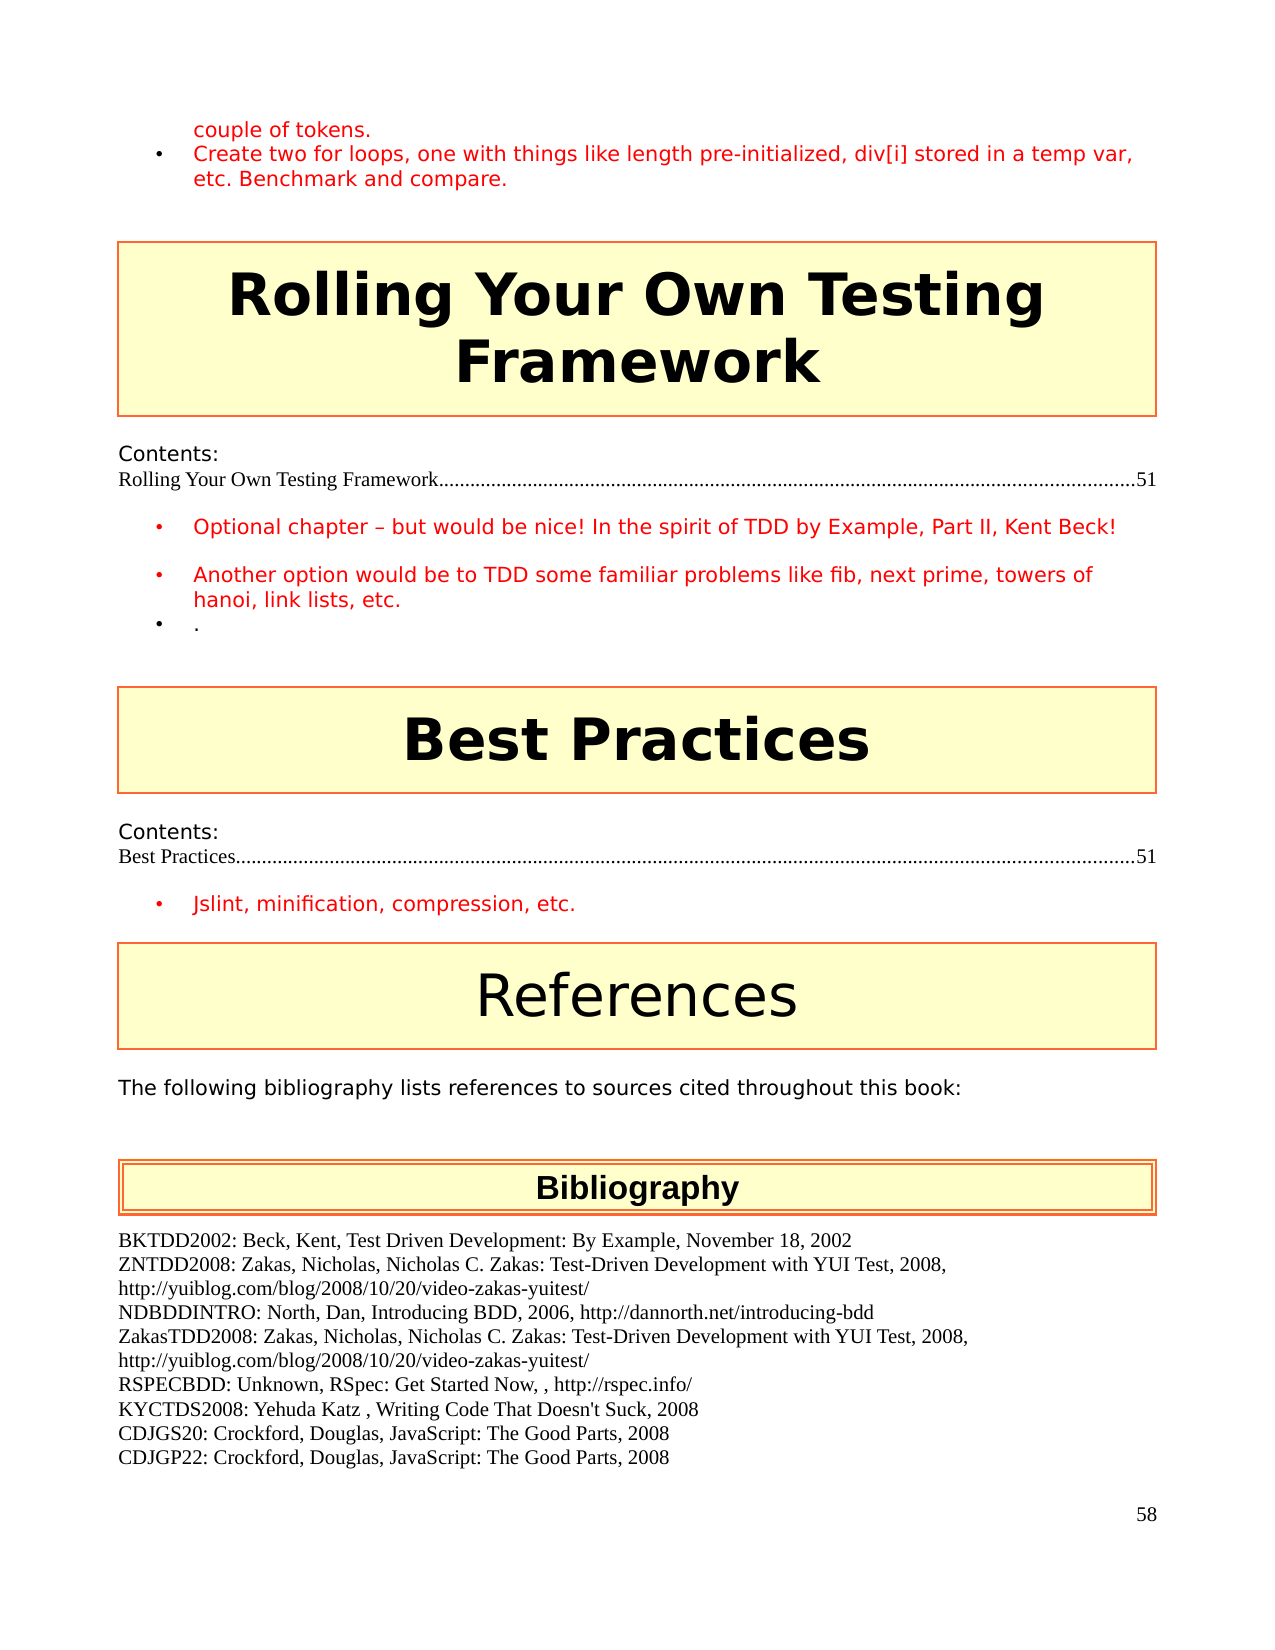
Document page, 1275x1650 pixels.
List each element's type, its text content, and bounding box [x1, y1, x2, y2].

list couple of tokens. [156, 118, 1157, 142]
list . [156, 612, 1157, 636]
text KYCTDS2008: Yehuda Katz , Writing Code That Doesn't Suck, 2008 [118, 1396, 1157, 1421]
text Best Practices 51 [118, 844, 1157, 868]
text The following bibliography lists references to sources cited throughout this book: [118, 1076, 1157, 1100]
text CDJGP22: Crockford, Douglas, JavaScript: The Good Parts, 2008 [118, 1444, 1157, 1469]
text BKTDD2002: Beck, Kent, Test Driven Development: By Example, November 18, 2002 [118, 1228, 1157, 1252]
text RSPECBDD: Unknown, RSpec: Get Started Now, , http://rspec.info/ [118, 1372, 1157, 1396]
text CDJGS20: Crockford, Douglas, JavaScript: The Good Parts, 2008 [118, 1421, 1157, 1444]
list Another option would be to TDD some familiar problems like fib, next prime, towers of hanoi, link lists, etc. [156, 563, 1157, 612]
text Rolling Your Own Testing Framework 51 [118, 467, 1157, 491]
subtitle Rolling Your Own Testing Framework [119, 243, 1155, 415]
subtitle Best Practices [119, 688, 1155, 792]
text Contents: [118, 820, 1157, 844]
text Contents: [118, 442, 1157, 467]
text ZakasTDD2008: Zakas, Nicholas, Nicholas C. Zakas: Test-Driven Development with YUI Test, 2008, http://yuiblog.com/blog/2008/10/20/video-zakas-yuitest/ [118, 1324, 1157, 1372]
text ZNTDD2008: Zakas, Nicholas, Nicholas C. Zakas: Test-Driven Development with YUI Test, 2008, http://yuiblog.com/blog/2008/10/20/video-zakas-yuitest/ [118, 1252, 1157, 1300]
list Optional chapter – but would be nice! In the spirit of TDD by Example, Part II, Kent Beck! [156, 515, 1157, 539]
list Create two for loops, one with things like length pre-initialized, div[i] stored in a temp var, etc. Benchmark and compare. [156, 142, 1157, 191]
text NDBDDINTRO: North, Dan, Introducing BDD, 2006, http://dannorth.net/introducing-bdd [118, 1300, 1157, 1324]
subtitle References [119, 944, 1155, 1048]
list Jslint, minification, compression, etc. [156, 892, 1157, 917]
